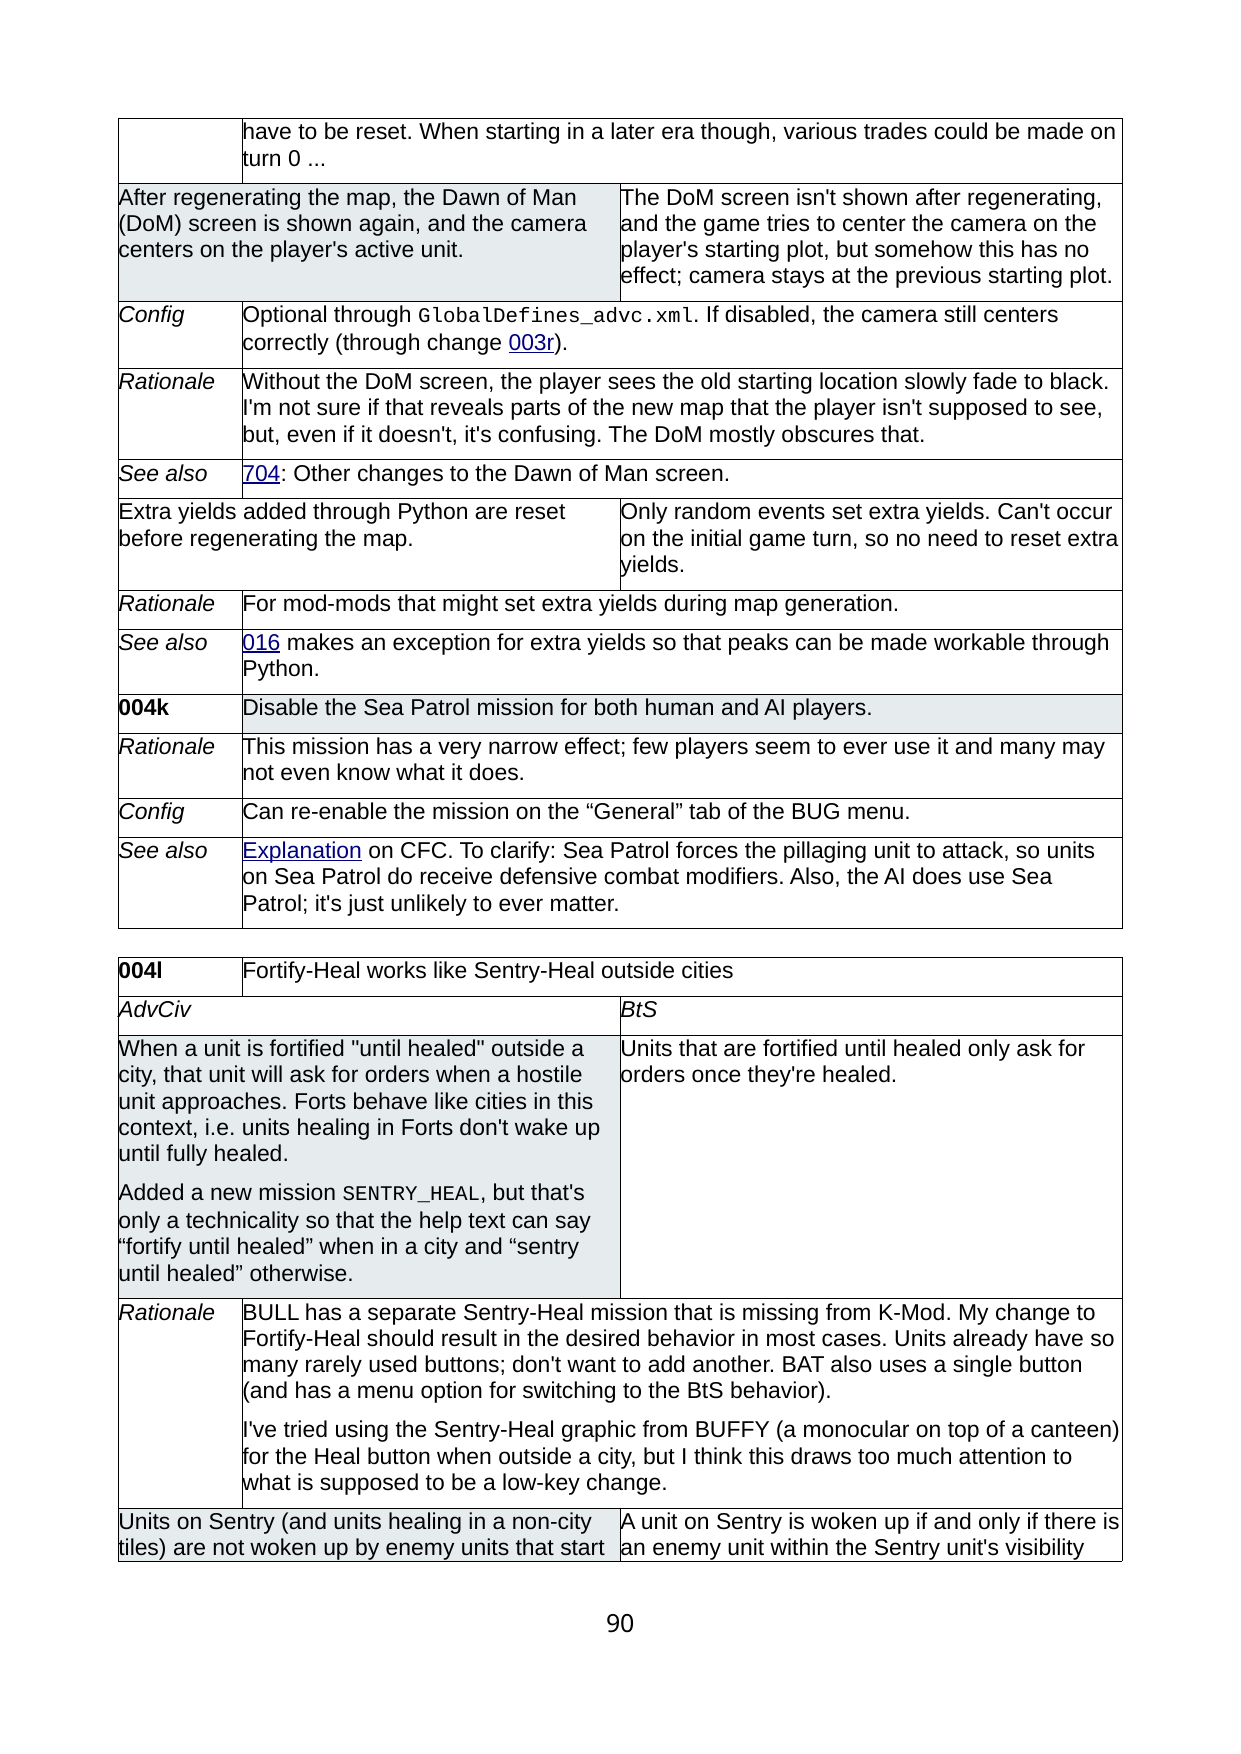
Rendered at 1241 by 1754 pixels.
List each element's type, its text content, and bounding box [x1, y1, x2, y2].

table_cell Rationale [119, 591, 242, 629]
table_header Fortify-Heal works like Sentry-Heal outside cities [243, 958, 1122, 996]
table_cell BtS [621, 997, 1122, 1035]
table_cell Optional through GlobalDefines_advc.xml. If disabled, the camera still centers correctly (through change 003r). [243, 302, 1122, 368]
table_cell Explanation on CFC. To clarify: Sea Patrol forces the pillaging unit to attack, so units on Sea Patrol do receive defensive combat modifiers. Also, the AI does use Sea Patrol; it's just unlikely to ever matter. [243, 838, 1122, 928]
table_cell For mod-mods that might set extra yields during map generation. [243, 591, 1122, 629]
table_cell Config [119, 799, 242, 837]
table_cell See also [119, 630, 242, 694]
table_cell Only random events set extra yields. Can't occur on the initial game turn, so no need to reset extra yields. [621, 499, 1122, 590]
table_cell Rationale [119, 369, 242, 459]
table_cell have to be reset. When starting in a later era though, various trades could be made on turn 0 ... [243, 119, 1122, 183]
table_cell Units on Sentry (and units healing in a non-city tiles) are not woken up by enemy units that start [119, 1509, 620, 1561]
table_cell Without the DoM screen, the player sees the old starting location slowly fade to black. I'm not sure if that reveals parts of the new map that the player isn't supposed to see, but, even if it doesn't, it's confusing. The DoM mostly obscures that. [243, 369, 1122, 459]
table_cell BULL has a separate Sentry-Heal mission that is missing from K-Mod. My change to Fortify-Heal should result in the desired behavior in most cases. Units already have so many rarely used buttons; don't want to add another. BAT also uses a single button (and has a menu option for switching to the BtS behavior). I've tried using the Sentry-Heal graphic from BUFFY (a monocular on top of a canteen) for the Heal button when outside a city, but I think this draws too much attention to what is supposed to be a low-key change. [243, 1299, 1122, 1508]
table_cell Units that are fortified until healed only ask for orders once they're healed. [621, 1036, 1122, 1298]
table_cell Can re-enable the mission on the “General” tab of the BUG menu. [243, 799, 1122, 837]
table_cell A unit on Sentry is woken up if and only if there is an enemy unit within the Sentry unit's visibility [621, 1509, 1122, 1561]
table_cell When a unit is fortified "until healed" outside a city, that unit will ask for orders when a hostile unit approaches. Forts behave like cities in this context, i.e. units healing in Forts don't wake up until fully healed. Added a new mission SENTRY_HEAL, but that's only a technicality so that the help text can say “fortify until healed” when in a city and “sentry until healed” otherwise. [119, 1036, 620, 1298]
table_cell Config [119, 302, 242, 368]
table_cell Rationale [119, 1299, 242, 1508]
table_cell AdvCiv [119, 997, 620, 1035]
table_cell 004k [119, 695, 242, 733]
table_cell 704: Other changes to the Dawn of Man screen. [243, 460, 1122, 498]
table_cell See also [119, 460, 242, 498]
table_cell Disable the Sea Patrol mission for both human and AI players. [243, 695, 1122, 733]
table_cell [119, 119, 242, 183]
table_cell This mission has a very narrow effect; few players seem to ever use it and many may not even know what it does. [243, 734, 1122, 798]
table_cell Extra yields added through Python are reset before regenerating the map. [119, 499, 620, 590]
table_cell 016 makes an exception for extra yields so that peaks can be made workable through Python. [243, 630, 1122, 694]
table_cell The DoM screen isn't shown after regenerating, and the game tries to center the camera on the player's starting plot, but somehow this has no effect; camera stays at the previous starting plot. [621, 184, 1122, 301]
table_cell Rationale [119, 734, 242, 798]
table_cell After regenerating the map, the Dawn of Man (DoM) screen is shown again, and the camera centers on the player's active unit. [119, 184, 620, 301]
table_cell See also [119, 838, 242, 928]
table_header 004l [119, 958, 242, 996]
